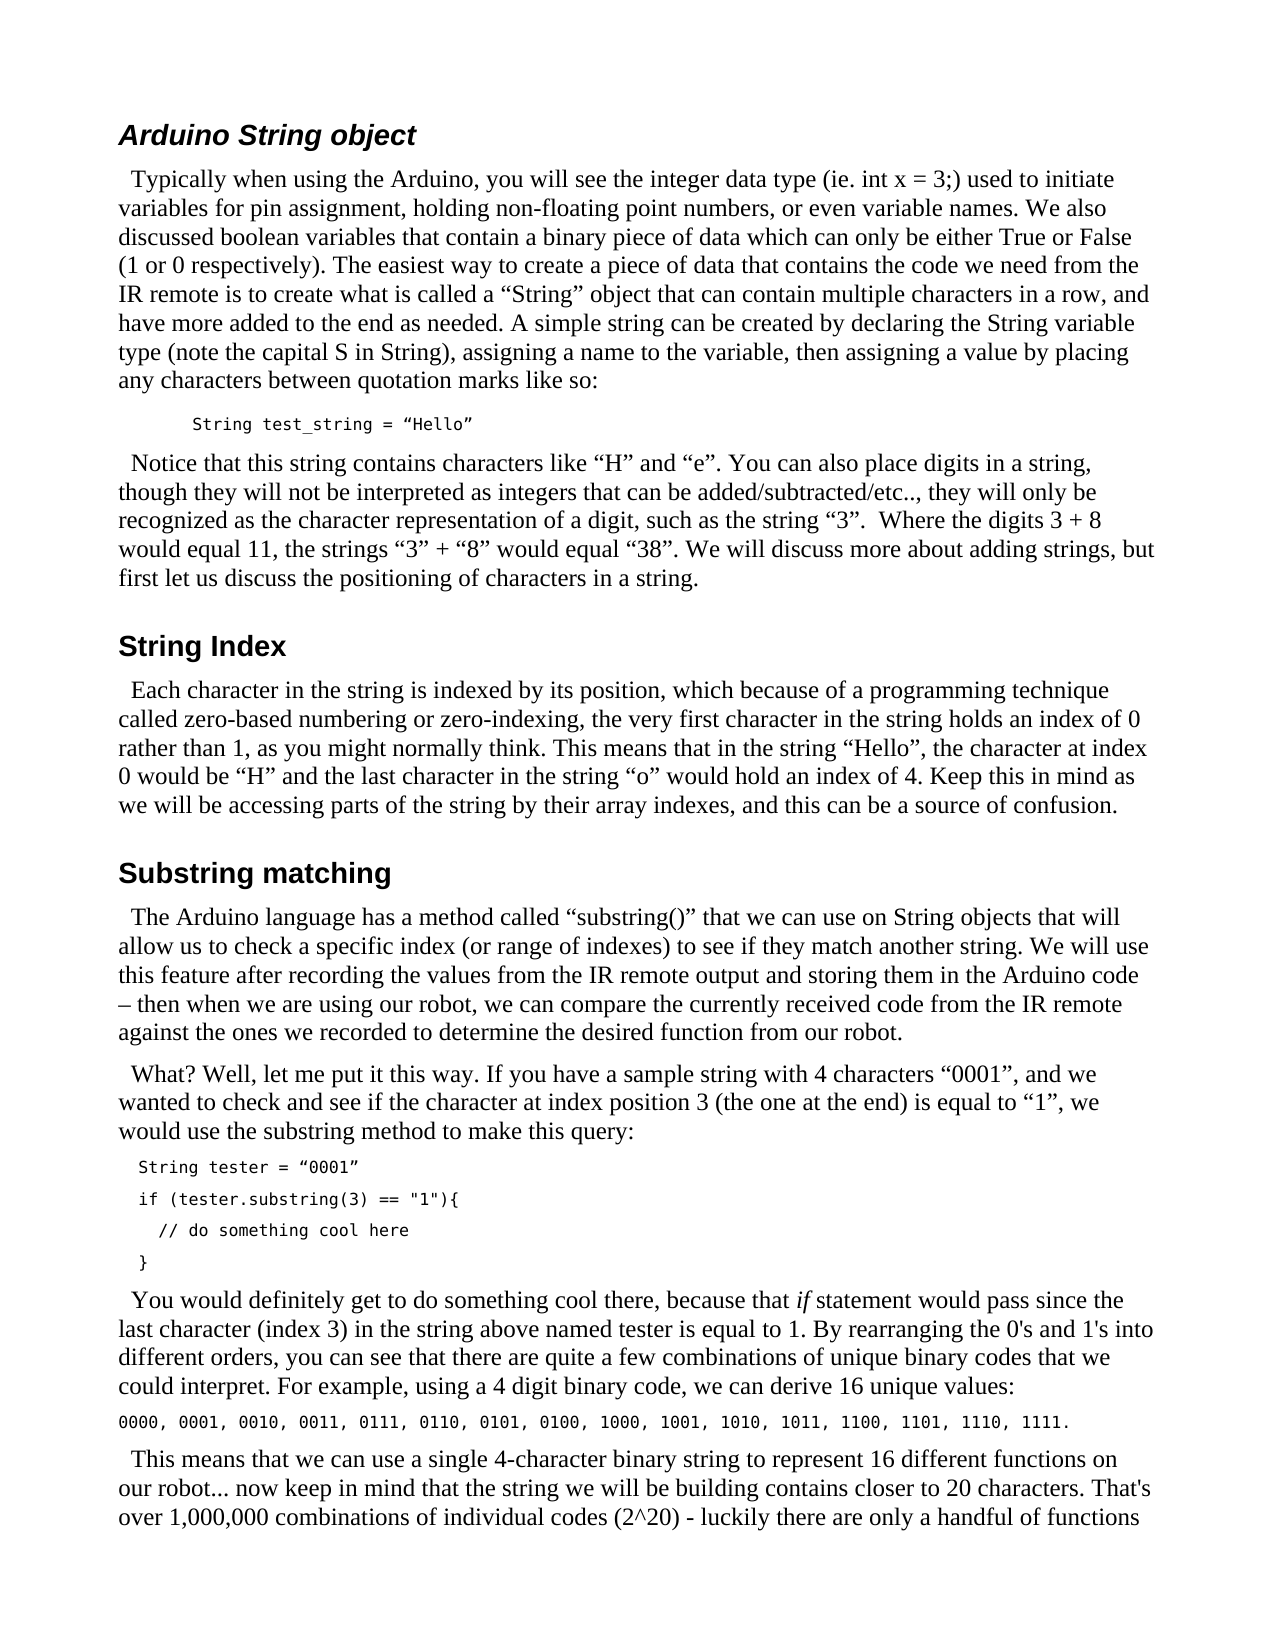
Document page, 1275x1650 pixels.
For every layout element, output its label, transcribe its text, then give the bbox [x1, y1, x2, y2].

text The Arduino language has a method called “substring()” that we can use on String objects that will allow us to check a specific index (or range of indexes) to see if they match another string. We will use this feature after recording the values from the IR remote output and storing them in the Arduino code – then when we are using our robot, we can compare the currently received code from the IR remote against the ones we recorded to determine the desired function from our robot. [118, 902, 1157, 1046]
text 0000, 0001, 0010, 0011, 0111, 0110, 0101, 0100, 1000, 1001, 1010, 1011, 1100, 1101, 1110, 1111. [118, 1412, 1157, 1432]
text } [118, 1253, 1157, 1272]
text What? Well, let me put it this way. If you have a sample string with 4 characters “0001”, and we wanted to check and see if the character at index position 3 (the one at the end) is equal to “1”, we would use the substring method to make this query: [118, 1059, 1157, 1145]
subtitle String Index [118, 629, 1157, 663]
text // do something cool here [118, 1221, 1157, 1241]
subtitle Substring matching [118, 856, 1157, 890]
text Typically when using the Arduino, you will see the integer data type (ie. int x = 3;) used to initiate variables for pin assignment, holding non-floating point numbers, or even variable names. We also discussed boolean variables that contain a binary piece of data which can only be either True or False (1 or 0 respectively). The easiest way to create a piece of data that contains the code we need from the IR remote is to create what is called a “String” object that can contain multiple characters in a row, and have more added to the end as needed. A simple string can be created by declaring the String variable type (note the capital S in String), assigning a name to the variable, then assigning a value by placing any characters between quotation marks like so: [118, 164, 1157, 394]
text String test_string = “Hello” [118, 407, 1157, 435]
text if (tester.substring(3) == "1"){ [118, 1189, 1157, 1209]
text Notice that this string contains characters like “H” and “e”. You can also place digits in a string, though they will not be interpreted as integers that can be added/subtracted/etc.., they will only be recognized as the character representation of a digit, such as the string “3”. Where the digits 3 + 8 would equal 11, the strings “3” + “8” would equal “38”. We will discuss more about adding strings, but first let us discuss the positioning of characters in a string. [118, 448, 1157, 592]
text Each character in the string is indexed by its position, which because of a programming technique called zero-based numbering or zero-indexing, the very first character in the string holds an index of 0 rather than 1, as you might normally think. This means that in the string “Hello”, the character at index 0 would be “H” and the last character in the string “o” would hold an index of 4. Keep this in mind as we will be accessing parts of the string by their array indexes, and this can be a source of confusion. [118, 675, 1157, 819]
subtitle Arduino String object [118, 118, 1157, 152]
text String tester = “0001” [118, 1157, 1157, 1177]
text You would definitely get to do something cool there, because that if statement would pass since the last character (index 3) in the string above named tester is equal to 1. By rearranging the 0's and 1's into different orders, you can see that there are quite a few combinations of unique binary codes that we could interpret. For example, using a 4 digit binary code, we can derive 16 unique values: [118, 1285, 1157, 1400]
text This means that we can use a single 4-character binary string to represent 16 different functions on our robot... now keep in mind that the string we will be building contains closer to 20 characters. That's over 1,000,000 combinations of individual codes (2^20) - luckily there are only a handful of functions [118, 1444, 1157, 1531]
